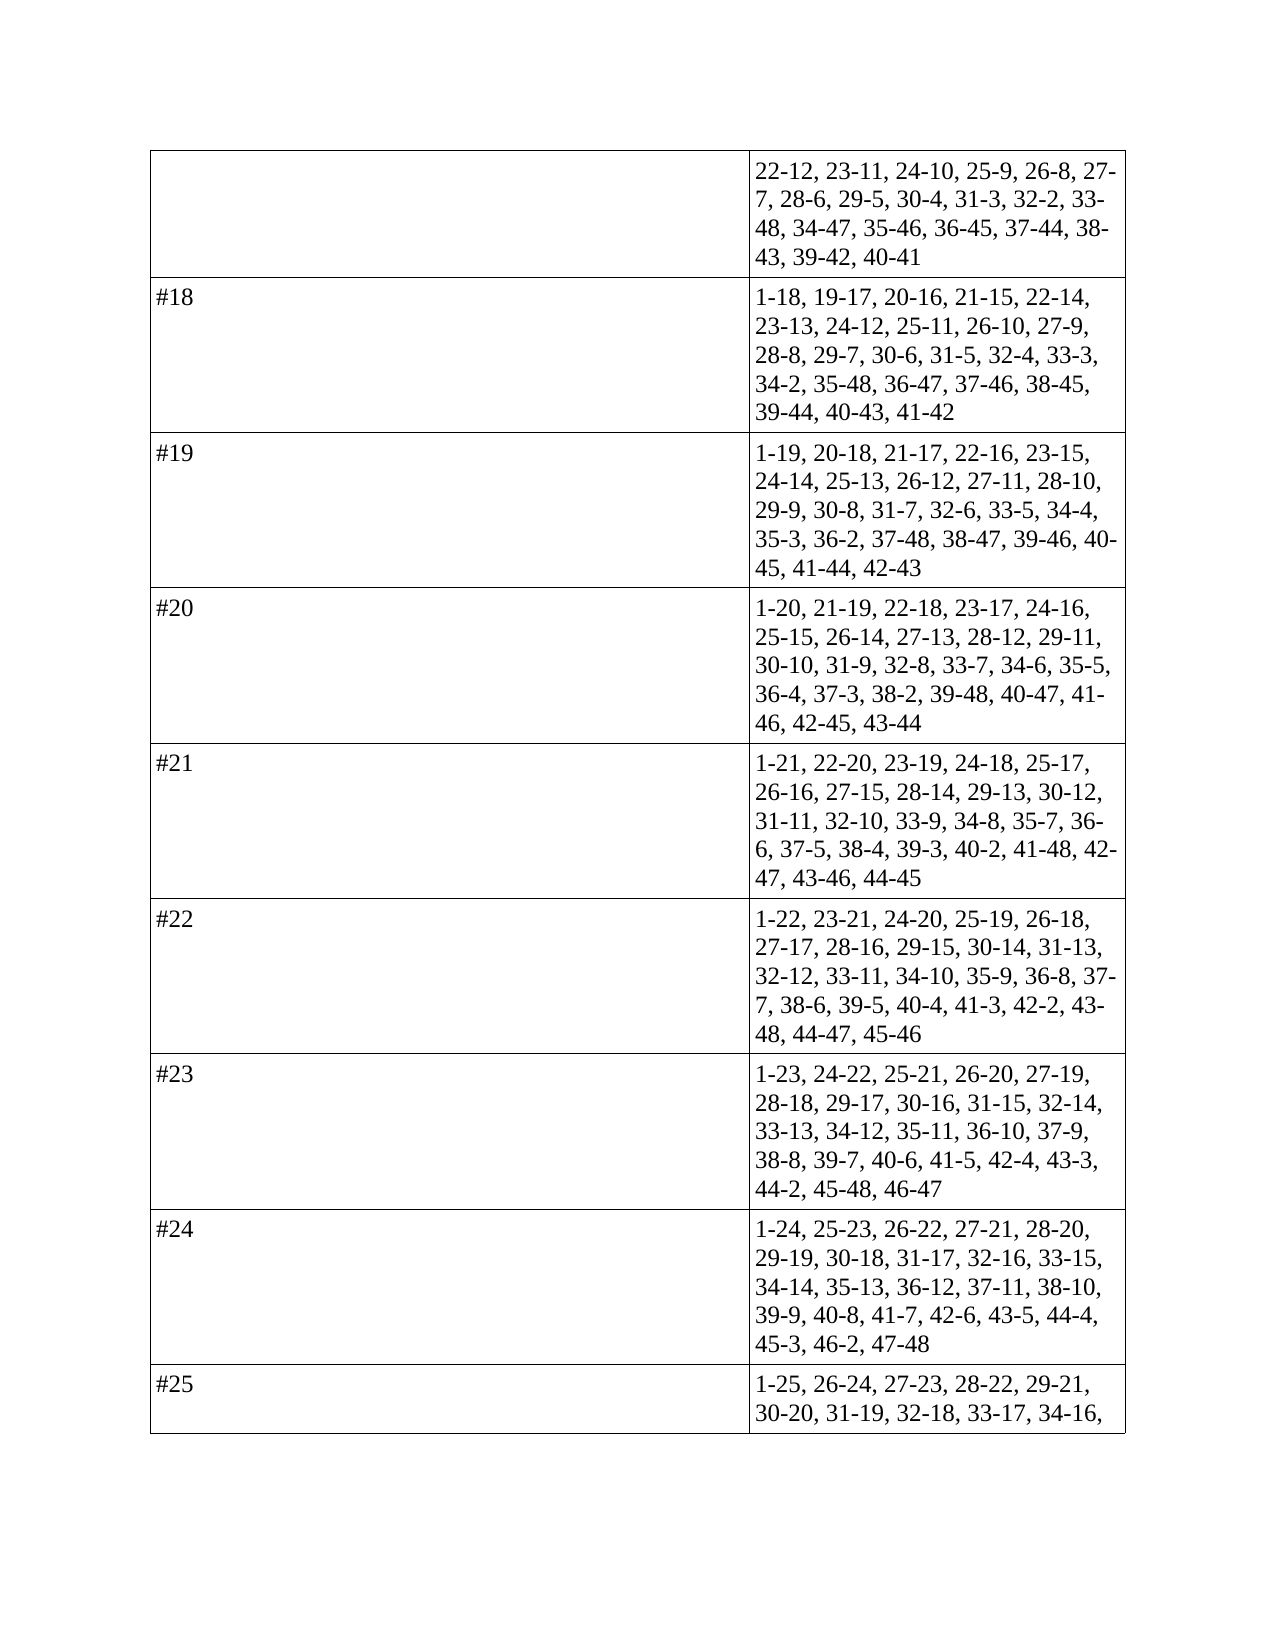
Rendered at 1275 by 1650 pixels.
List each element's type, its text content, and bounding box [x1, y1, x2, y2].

table_cell #24 [151, 1210, 749, 1364]
table_cell 22-12, 23-11, 24-10, 25-9, 26-8, 27-7, 28-6, 29-5, 30-4, 31-3, 32-2, 33-48, 34-47, 35-46, 36-45, 37-44, 38-43, 39-42, 40-41 [750, 151, 1125, 277]
table_cell #18 [151, 278, 749, 432]
table_cell 1-20, 21-19, 22-18, 23-17, 24-16, 25-15, 26-14, 27-13, 28-12, 29-11, 30-10, 31-9, 32-8, 33-7, 34-6, 35-5, 36-4, 37-3, 38-2, 39-48, 40-47, 41-46, 42-45, 43-44 [750, 588, 1125, 742]
table_cell 1-19, 20-18, 21-17, 22-16, 23-15, 24-14, 25-13, 26-12, 27-11, 28-10, 29-9, 30-8, 31-7, 32-6, 33-5, 34-4, 35-3, 36-2, 37-48, 38-47, 39-46, 40-45, 41-44, 42-43 [750, 433, 1125, 587]
table_cell 1-24, 25-23, 26-22, 27-21, 28-20, 29-19, 30-18, 31-17, 32-16, 33-15, 34-14, 35-13, 36-12, 37-11, 38-10, 39-9, 40-8, 41-7, 42-6, 43-5, 44-4, 45-3, 46-2, 47-48 [750, 1210, 1125, 1364]
table_cell #22 [151, 899, 749, 1053]
table_cell #19 [151, 433, 749, 587]
table_cell 1-23, 24-22, 25-21, 26-20, 27-19, 28-18, 29-17, 30-16, 31-15, 32-14, 33-13, 34-12, 35-11, 36-10, 37-9, 38-8, 39-7, 40-6, 41-5, 42-4, 43-3, 44-2, 45-48, 46-47 [750, 1054, 1125, 1208]
table_cell 1-25, 26-24, 27-23, 28-22, 29-21, 30-20, 31-19, 32-18, 33-17, 34-16, [750, 1365, 1125, 1433]
table_cell #23 [151, 1054, 749, 1208]
table_cell #20 [151, 588, 749, 742]
table_cell #25 [151, 1365, 749, 1433]
table_cell [151, 151, 749, 277]
table_cell #21 [151, 744, 749, 898]
table_cell 1-22, 23-21, 24-20, 25-19, 26-18, 27-17, 28-16, 29-15, 30-14, 31-13, 32-12, 33-11, 34-10, 35-9, 36-8, 37-7, 38-6, 39-5, 40-4, 41-3, 42-2, 43-48, 44-47, 45-46 [750, 899, 1125, 1053]
table_cell 1-21, 22-20, 23-19, 24-18, 25-17, 26-16, 27-15, 28-14, 29-13, 30-12, 31-11, 32-10, 33-9, 34-8, 35-7, 36-6, 37-5, 38-4, 39-3, 40-2, 41-48, 42-47, 43-46, 44-45 [750, 744, 1125, 898]
table_cell 1-18, 19-17, 20-16, 21-15, 22-14, 23-13, 24-12, 25-11, 26-10, 27-9, 28-8, 29-7, 30-6, 31-5, 32-4, 33-3, 34-2, 35-48, 36-47, 37-46, 38-45, 39-44, 40-43, 41-42 [750, 278, 1125, 432]
